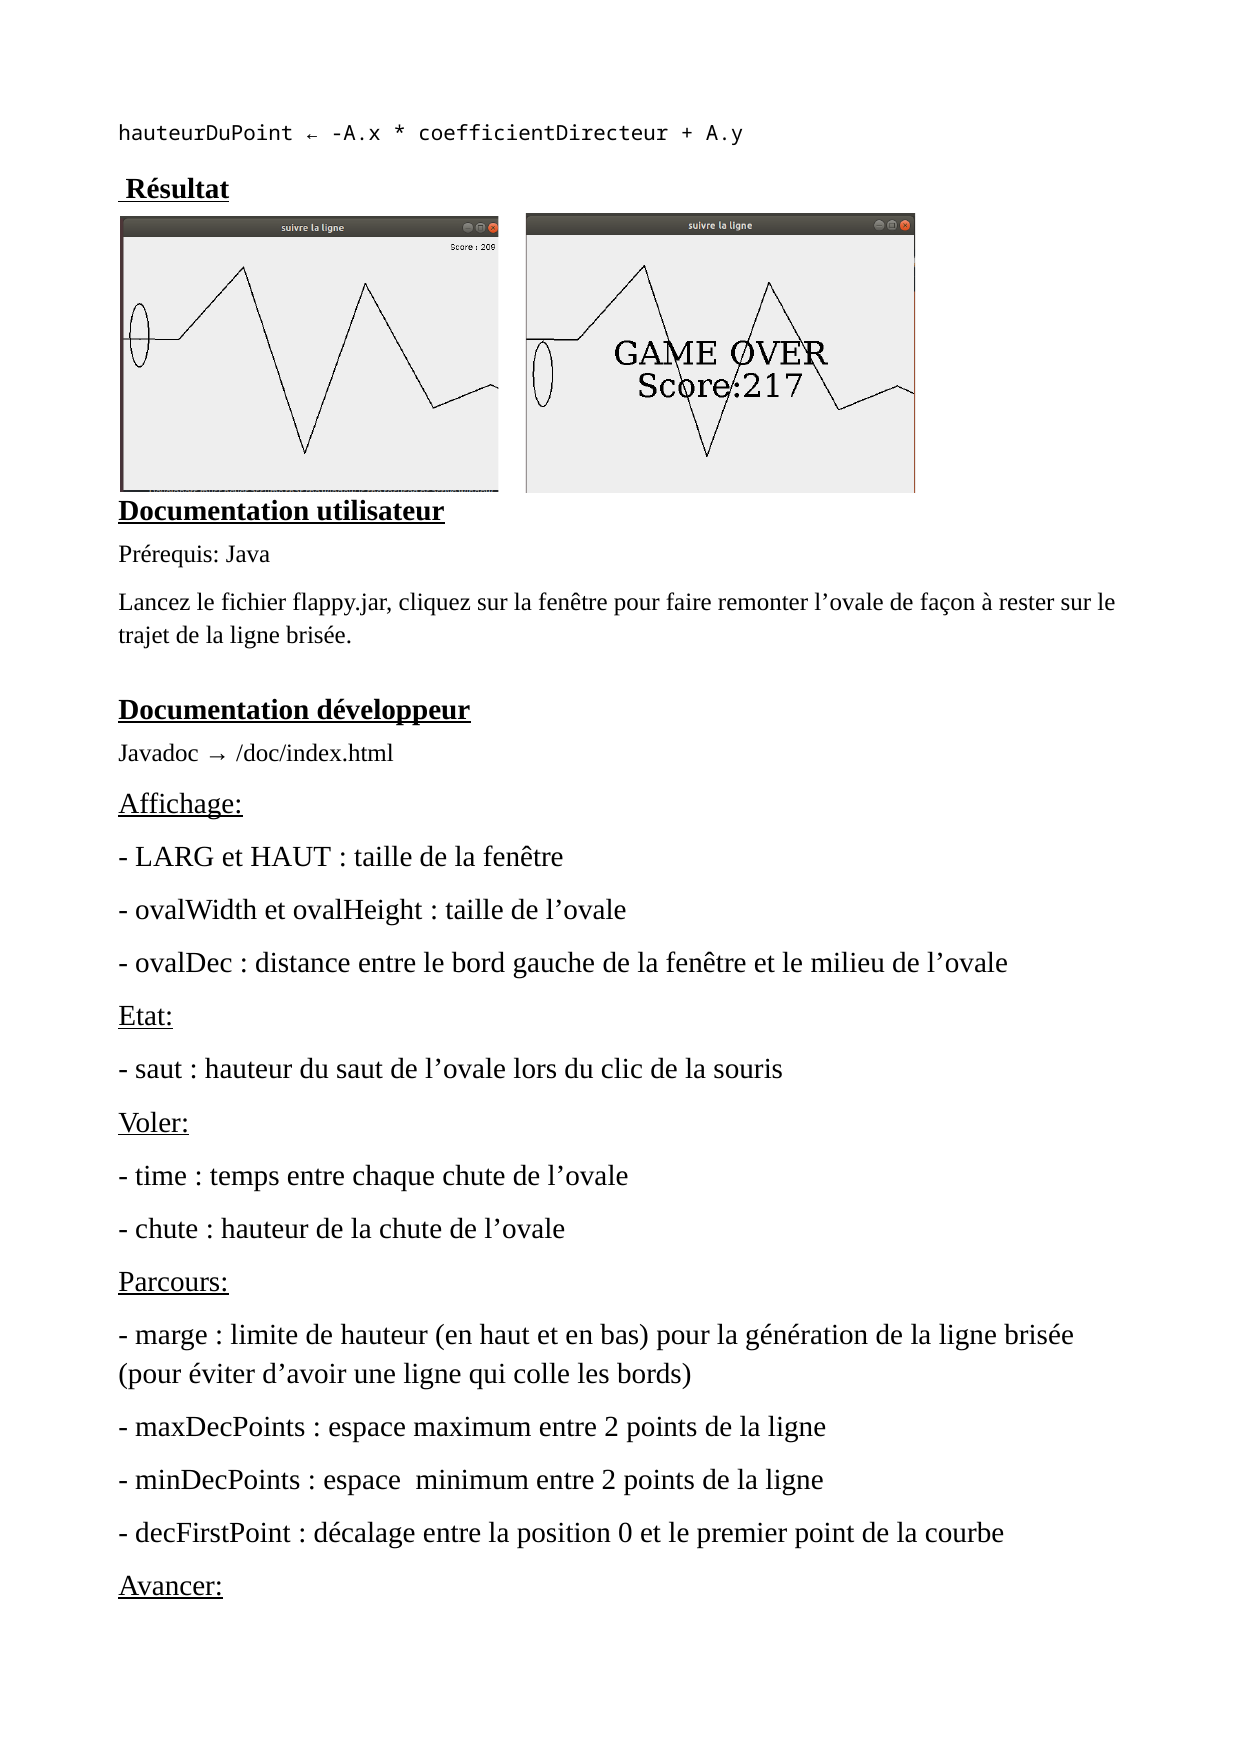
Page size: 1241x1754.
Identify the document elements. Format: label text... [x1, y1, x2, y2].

text - saut : hauteur du saut de l’ovale lors du clic de la souris [118, 1052, 1122, 1085]
text Prérequis: Java [118, 539, 1122, 568]
text Lancez le fichier flappy.jar, cliquez sur la fenêtre pour faire remonter l’ovale de façon à rester sur le trajet de la ligne brisée. [118, 587, 1122, 648]
text Javadoc → /doc/index.html [118, 738, 1122, 767]
subtitle Documentation développeur [118, 692, 1122, 726]
text Etat: [118, 998, 1122, 1032]
text - maxDecPoints : espace maximum entre 2 points de la ligne [118, 1409, 1122, 1442]
text - time : temps entre chaque chute de l’ovale [118, 1158, 1122, 1191]
text - marge : limite de hauteur (en haut et en bas) pour la génération de la ligne brisée (pour éviter d’avoir une ligne qui colle les bords) [118, 1317, 1122, 1389]
text Avancer: [118, 1568, 1122, 1602]
text Parcours: [118, 1264, 1122, 1298]
text Affichage: [118, 786, 1122, 819]
text - LARG et HAUT : taille de la fenêtre [118, 839, 1122, 873]
text - minDecPoints : espace minimum entre 2 points de la ligne [118, 1462, 1122, 1496]
text - decFirstPoint : décalage entre la position 0 et le premier point de la courbe [118, 1515, 1122, 1549]
text - ovalDec : distance entre le bord gauche de la fenêtre et le milieu de l’ovale [118, 945, 1122, 979]
text Voler: [118, 1105, 1122, 1138]
picture [120, 216, 150, 266]
subtitle Résultat [118, 172, 1122, 205]
subtitle Documentation utilisateur [118, 476, 1122, 527]
text - chute : hauteur de la chute de l’ovale [118, 1211, 1122, 1244]
picture [525, 213, 558, 260]
text hauteurDuPoint ← -A.x * coefficientDirecteur + A.y [118, 118, 1122, 147]
text - ovalWidth et ovalHeight : taille de l’ovale [118, 892, 1122, 926]
